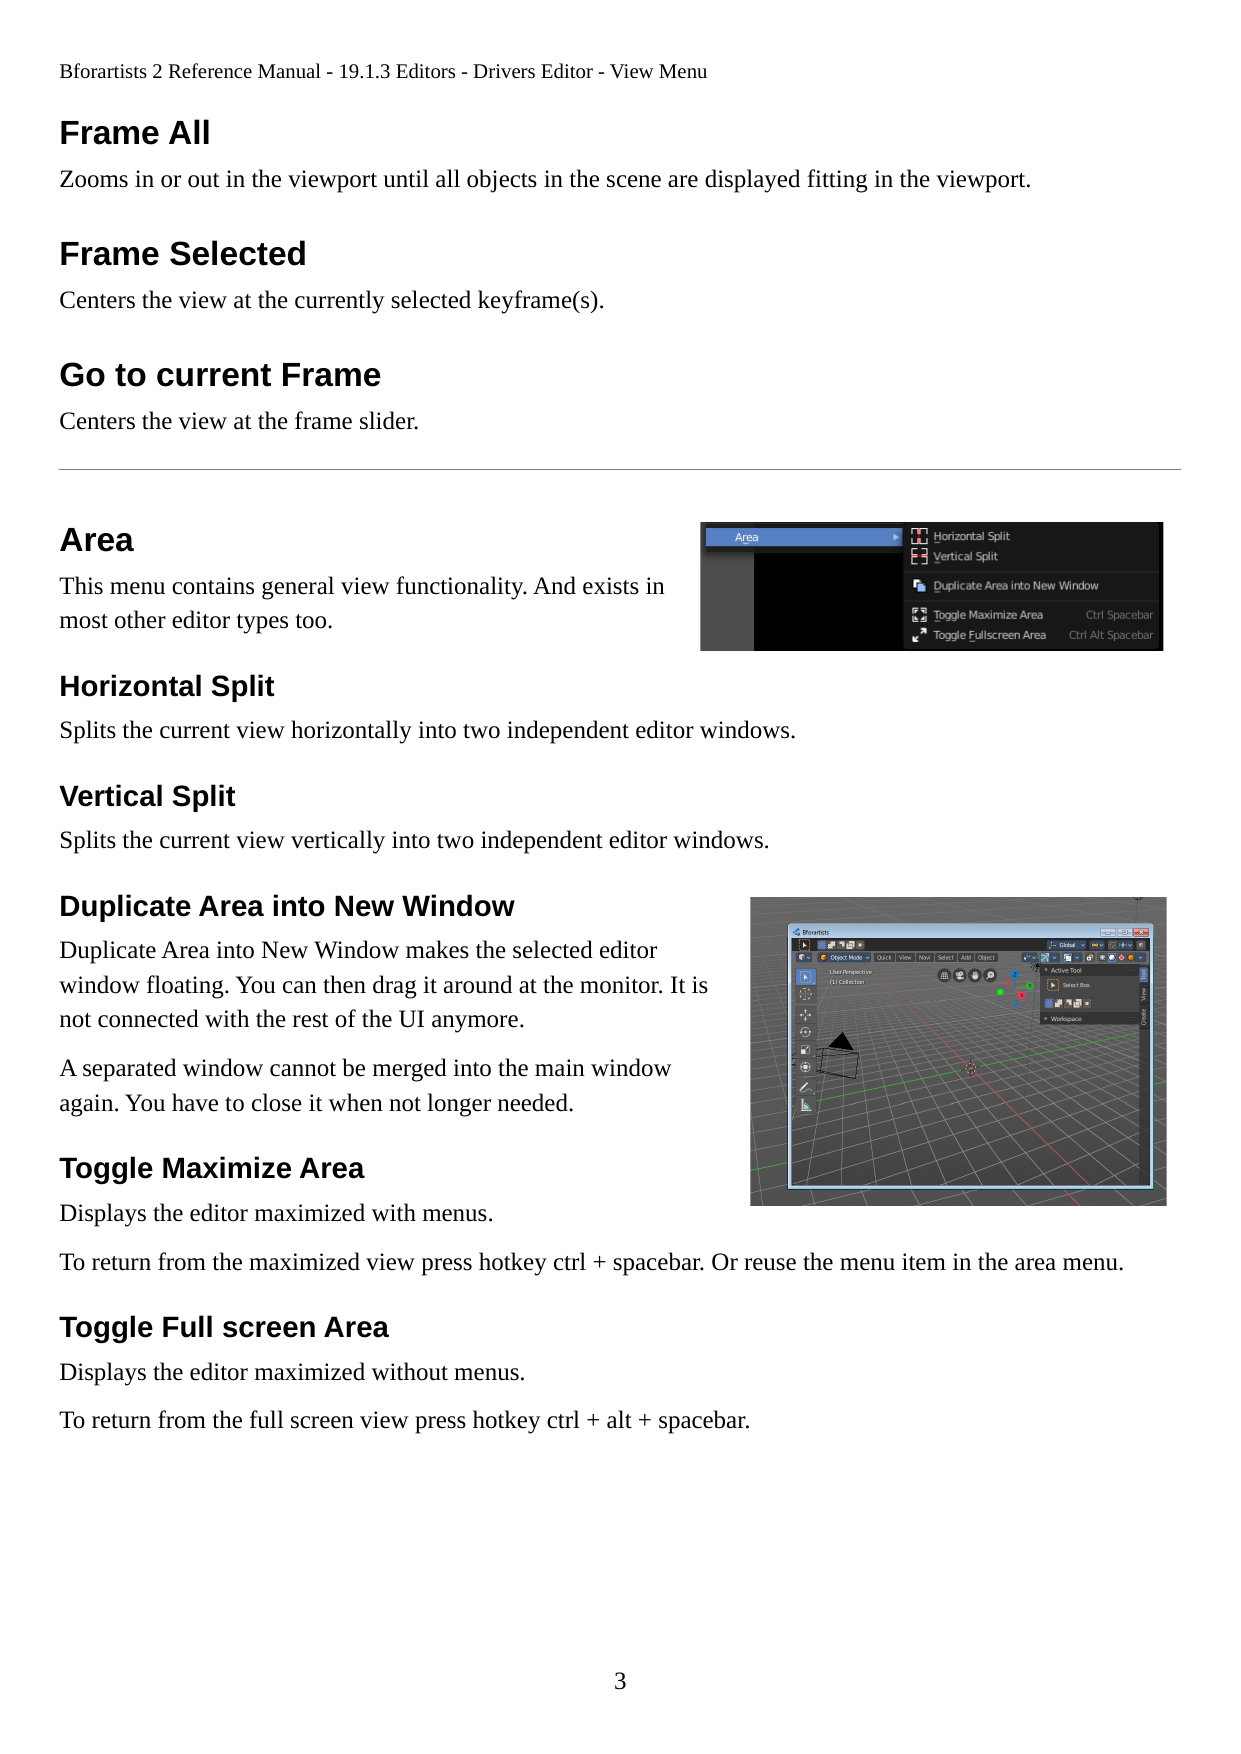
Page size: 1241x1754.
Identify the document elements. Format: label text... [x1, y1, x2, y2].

text Splits the current view horizontally into two independent editor windows. [59, 715, 1181, 744]
text Displays the editor maximized without menus. [59, 1357, 1181, 1385]
picture [700, 522, 1164, 651]
subtitle Duplicate Area into New Window [59, 889, 1181, 923]
text This menu contains general view functionality. And exists in most other editor types too. [59, 571, 700, 634]
text Centers the view at the currently selected keyframe(s). [59, 285, 1181, 313]
text Splits the current view vertically into two independent editor windows. [59, 825, 1181, 854]
subtitle Toggle Full screen Area [59, 1310, 1181, 1344]
text A separated window cannot be merged into the main window again. You have to close it when not longer needed. [59, 1053, 750, 1116]
text Centers the view at the frame slider. [59, 406, 1181, 434]
subtitle [1167, 1151, 1181, 1185]
picture [750, 897, 1167, 1206]
text Duplicate Area into New Window makes the selected editor window floating. You can then drag it around at the monitor. It is not connected with the rest of the UI anymore. [59, 935, 750, 1033]
subtitle Horizontal Split [59, 669, 1181, 703]
subtitle Area [59, 520, 1181, 558]
text To return from the full screen view press hotkey ctrl + alt + spacebar. [59, 1406, 1181, 1434]
text Displays the editor maximized with menus. [59, 1198, 1181, 1226]
subtitle Toggle Maximize Area [59, 1151, 750, 1185]
text Zooms in or out in the viewport until all objects in the scene are displayed fitting in the viewport. [59, 164, 1181, 192]
subtitle Go to current Frame [59, 355, 1181, 393]
text To return from the maximized view press hotkey ctrl + spacebar. Or reuse the menu item in the area menu. [59, 1247, 1181, 1275]
subtitle Vertical Split [59, 779, 1181, 813]
subtitle Frame All [59, 113, 1181, 151]
subtitle Frame Selected [59, 234, 1181, 272]
